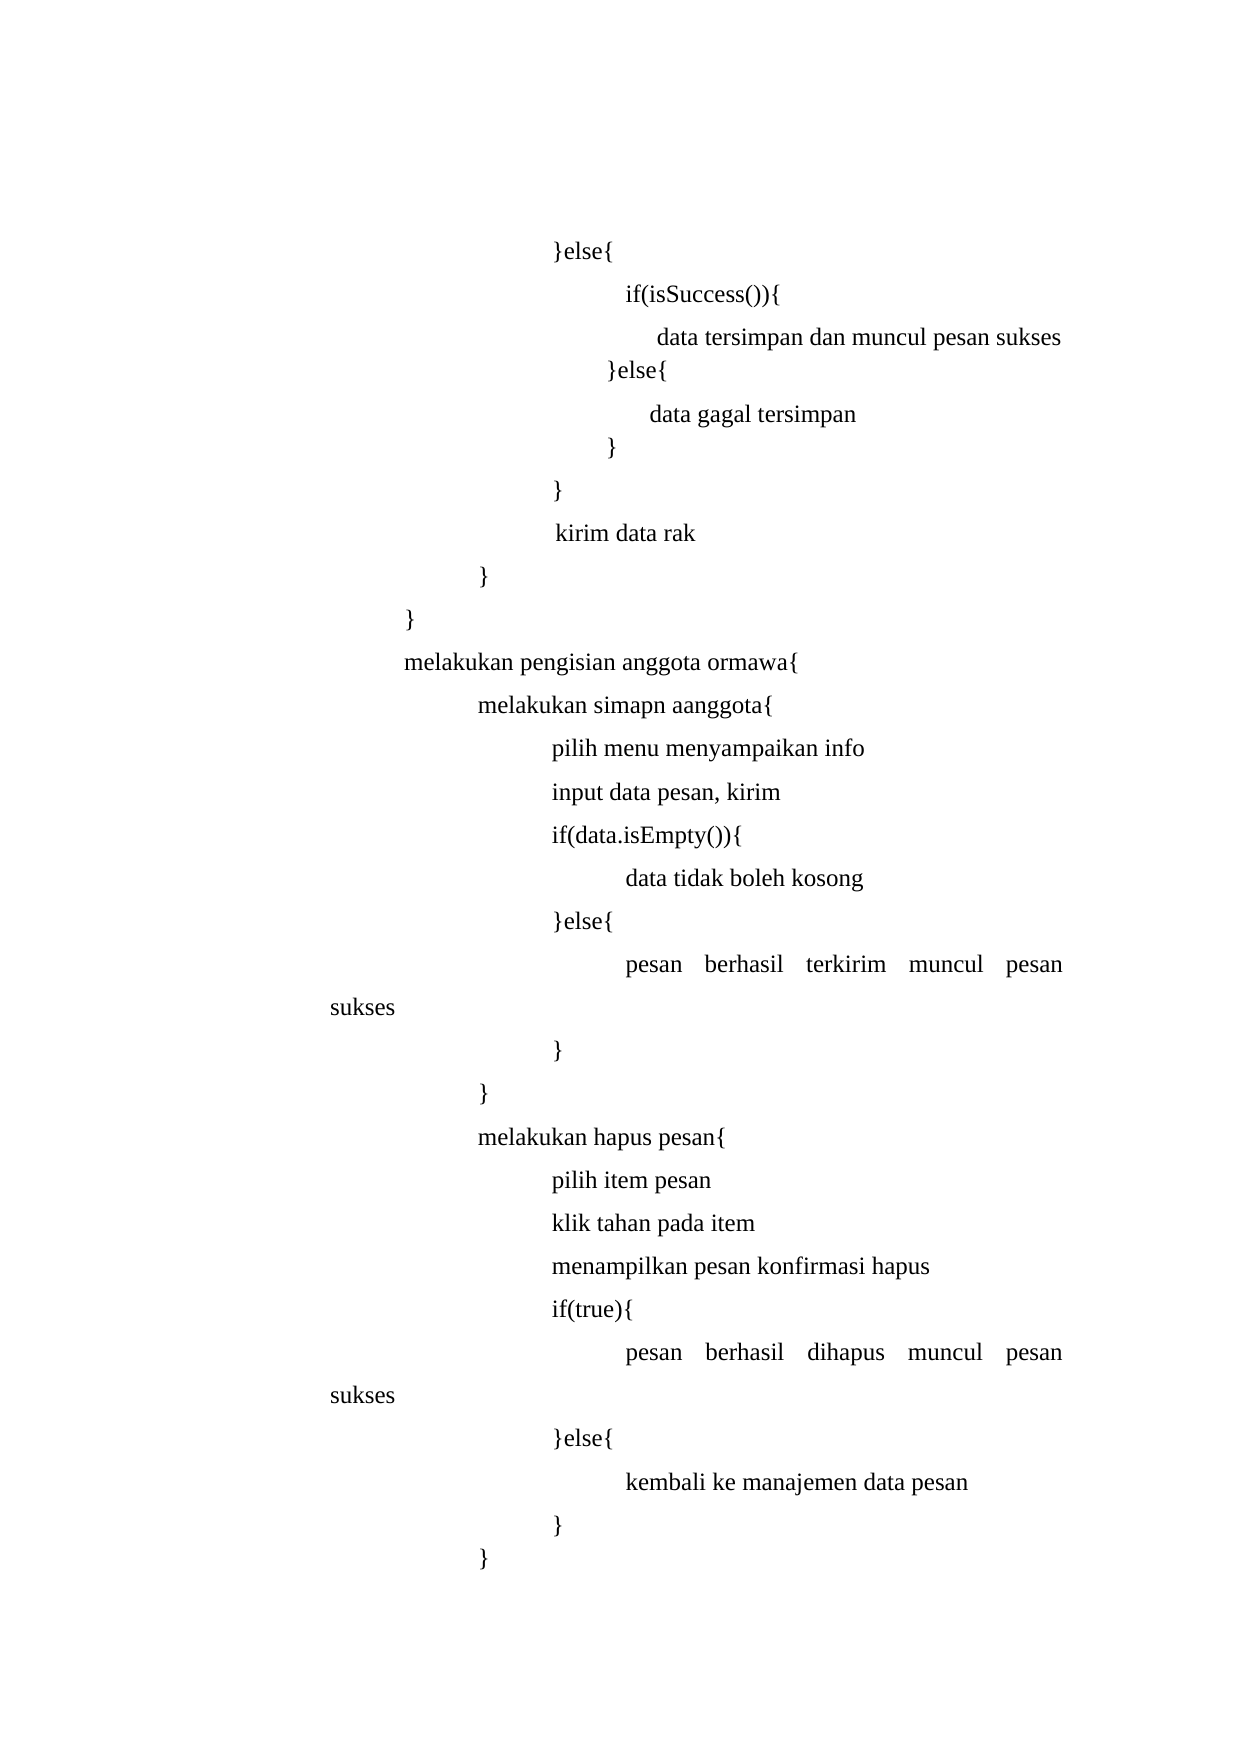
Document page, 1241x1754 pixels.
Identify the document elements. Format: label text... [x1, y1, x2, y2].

text pilih item pesan [330, 1165, 1063, 1193]
text } [330, 1078, 1063, 1107]
text } [330, 475, 1063, 503]
text pesan berhasil dihapus muncul pesan sukses [330, 1337, 1063, 1409]
text }else{ [330, 906, 1063, 935]
text } [330, 604, 1063, 633]
text } [236, 432, 1063, 460]
text melakukan simapn aanggota{ [330, 690, 1063, 719]
text data gagal tersimpan [236, 399, 1063, 427]
text } [330, 1543, 1063, 1572]
text kembali ke manajemen data pesan [330, 1467, 1063, 1495]
text input data pesan, kirim [330, 777, 1063, 805]
text if(isSuccess()){ [330, 279, 1063, 308]
text menampilkan pesan konfirmasi hapus [330, 1251, 1063, 1280]
text melakukan hapus pesan{ [330, 1122, 1063, 1150]
text } [330, 1035, 1063, 1064]
text } [330, 1510, 1063, 1538]
text }else{ [236, 356, 1063, 384]
text if(data.isEmpty()){ [330, 820, 1063, 848]
text }else{ [330, 236, 1063, 265]
text data tidak boleh kosong [330, 863, 1063, 892]
text kirim data rak [555, 518, 1063, 547]
text if(true){ [330, 1294, 1063, 1323]
text data tersimpan dan muncul pesan sukses [330, 322, 1063, 351]
text klik tahan pada item [330, 1208, 1063, 1237]
text } [330, 561, 1063, 590]
text }else{ [330, 1423, 1063, 1452]
text pilih menu menyampaikan info [330, 733, 1063, 762]
text melakukan pengisian anggota ormawa{ [330, 647, 1063, 676]
text pesan berhasil terkirim muncul pesan sukses [330, 949, 1063, 1021]
